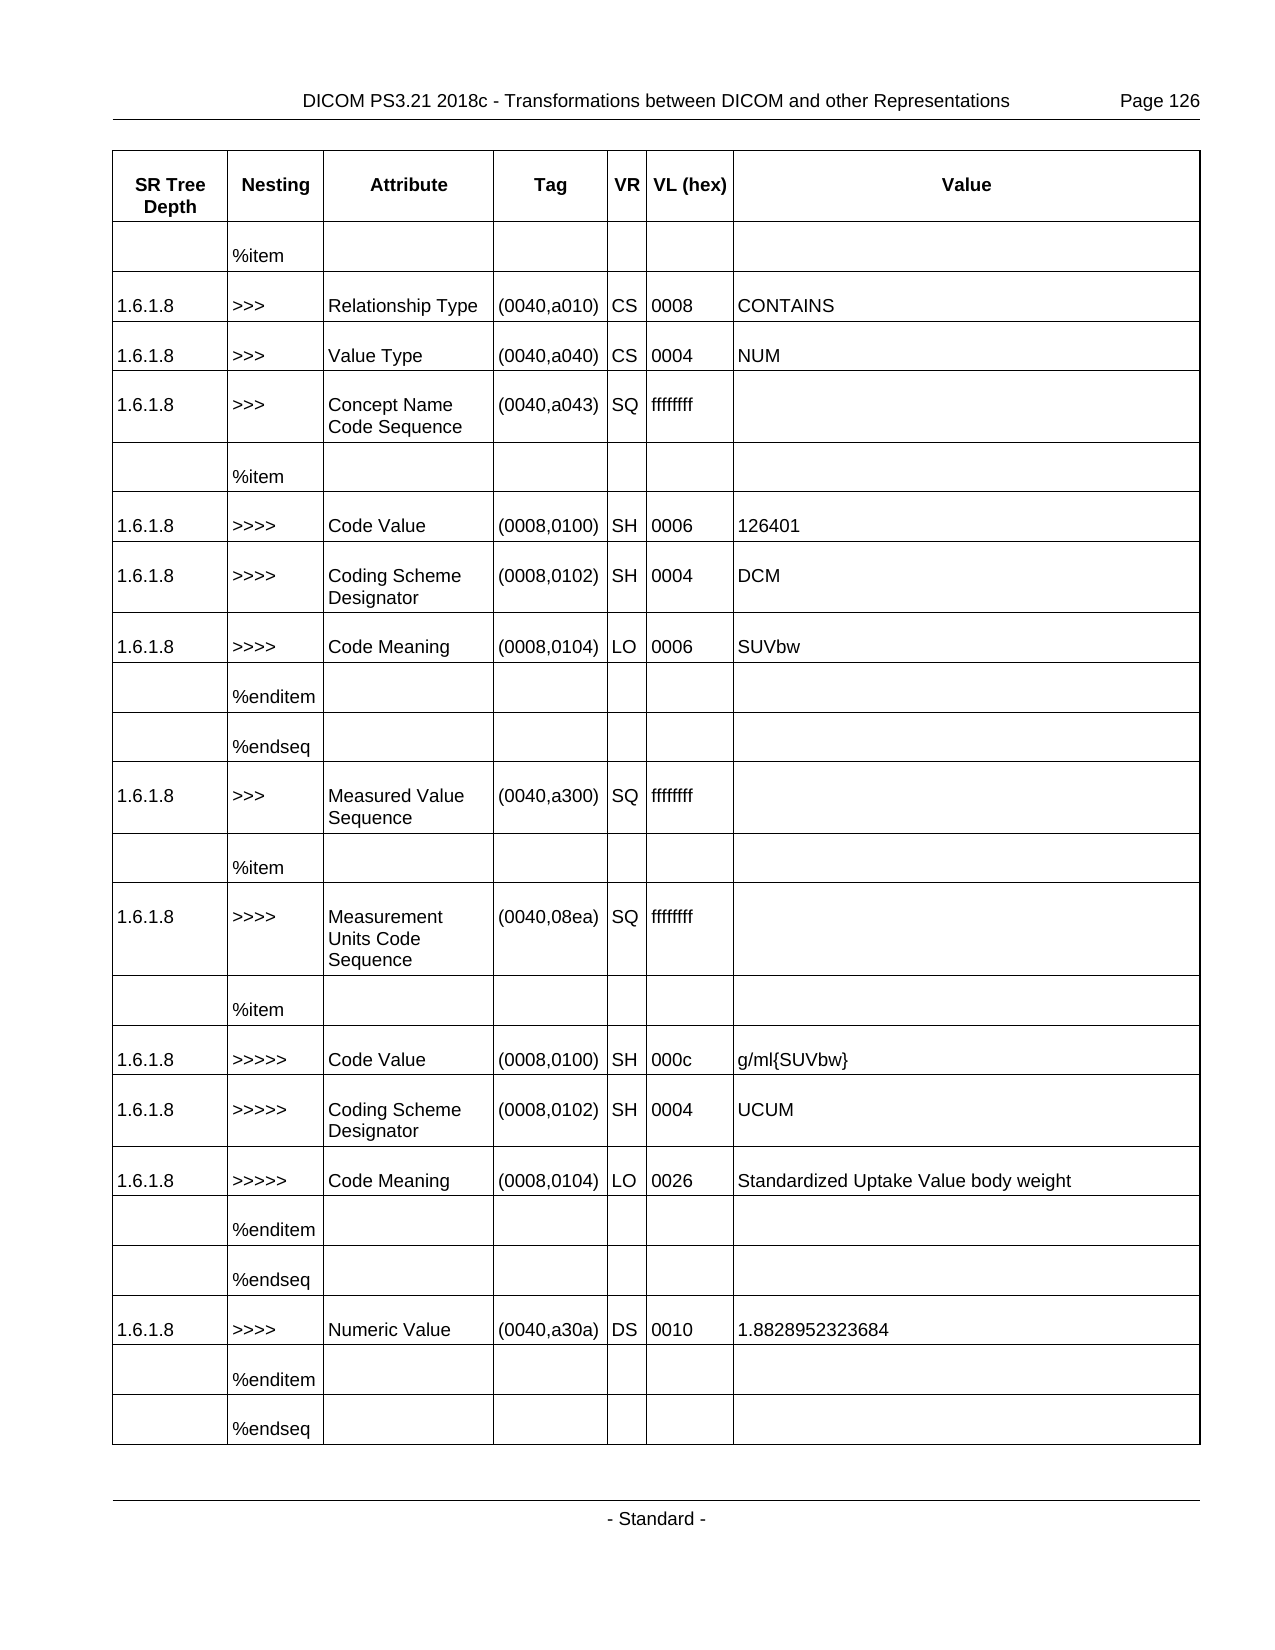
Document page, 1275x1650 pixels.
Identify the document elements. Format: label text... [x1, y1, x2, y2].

table_cell 1.6.1.8 [113, 1147, 227, 1195]
table_cell SH [608, 492, 646, 541]
table_cell CONTAINS [734, 272, 1199, 321]
table_header Attribute [324, 151, 493, 221]
table_cell [324, 443, 493, 491]
table_cell [324, 1196, 493, 1245]
table_cell (0040,a043) [494, 371, 607, 442]
table_cell [734, 762, 1199, 832]
table_cell >>>> [228, 613, 323, 662]
table_cell >>>>> [228, 1147, 323, 1195]
table_cell Measurement Units Code Sequence [324, 883, 493, 975]
table_cell Relationship Type [324, 272, 493, 321]
table_cell [494, 443, 607, 491]
table_cell Measured Value Sequence [324, 762, 493, 832]
table_cell 1.6.1.8 [113, 272, 227, 321]
table_cell [494, 1246, 607, 1295]
table_cell [324, 834, 493, 882]
table_cell [324, 1246, 493, 1295]
table_cell ffffffff [647, 762, 733, 832]
table_cell Value Type [324, 322, 493, 370]
table_cell Numeric Value [324, 1296, 493, 1344]
table_cell Code Value [324, 492, 493, 541]
table_cell [113, 663, 227, 712]
table_cell SQ [608, 371, 646, 442]
table_cell [324, 222, 493, 271]
table_cell (0040,08ea) [494, 883, 607, 975]
table_cell ffffffff [647, 883, 733, 975]
table_cell [324, 1345, 493, 1394]
table_cell [608, 222, 646, 271]
table_cell [734, 976, 1199, 1025]
table_cell >>> [228, 371, 323, 442]
table_cell [113, 834, 227, 882]
table_cell [647, 1395, 733, 1444]
table_cell [647, 1246, 733, 1295]
table_cell [494, 222, 607, 271]
table_cell %item [228, 443, 323, 491]
table_cell [647, 663, 733, 712]
table_cell SH [608, 1075, 646, 1146]
table_cell [647, 443, 733, 491]
table_cell g/ml{SUVbw} [734, 1026, 1199, 1074]
table_cell [734, 1196, 1199, 1245]
table_cell CS [608, 322, 646, 370]
table_cell [647, 1345, 733, 1394]
table_cell >>> [228, 762, 323, 832]
table_cell %enditem [228, 1196, 323, 1245]
table_cell [734, 883, 1199, 975]
table_cell 1.6.1.8 [113, 322, 227, 370]
table_cell [608, 1345, 646, 1394]
table_cell [734, 834, 1199, 882]
table_cell [608, 443, 646, 491]
table_cell Code Meaning [324, 1147, 493, 1195]
table_cell 0004 [647, 1075, 733, 1146]
table_header Nesting [228, 151, 323, 221]
table_cell [494, 663, 607, 712]
table_cell %endseq [228, 1246, 323, 1295]
table_cell %item [228, 976, 323, 1025]
table_cell [647, 976, 733, 1025]
table_cell DS [608, 1296, 646, 1344]
table_cell 0008 [647, 272, 733, 321]
table_header VL (hex) [647, 151, 733, 221]
table_cell >>>>> [228, 1026, 323, 1074]
table_cell Coding Scheme Designator [324, 1075, 493, 1146]
table_cell [113, 1395, 227, 1444]
table_cell 0004 [647, 322, 733, 370]
table_cell [647, 834, 733, 882]
table_cell [608, 713, 646, 761]
table_cell (0008,0104) [494, 613, 607, 662]
table_cell %enditem [228, 663, 323, 712]
table_cell [324, 976, 493, 1025]
table_cell Concept Name Code Sequence [324, 371, 493, 442]
table_cell >>>>> [228, 1075, 323, 1146]
table_cell [734, 1246, 1199, 1295]
table_cell [608, 663, 646, 712]
table_cell SH [608, 1026, 646, 1074]
table_cell >>>> [228, 492, 323, 541]
table_cell 1.6.1.8 [113, 492, 227, 541]
table_cell CS [608, 272, 646, 321]
table_cell Code Meaning [324, 613, 493, 662]
table_cell 1.6.1.8 [113, 762, 227, 832]
table_cell 0006 [647, 613, 733, 662]
table_cell LO [608, 1147, 646, 1195]
table_cell [734, 371, 1199, 442]
table_cell [324, 713, 493, 761]
table_cell %item [228, 222, 323, 271]
table_cell [113, 976, 227, 1025]
table_cell 126401 [734, 492, 1199, 541]
table_cell >>>> [228, 883, 323, 975]
table_cell %endseq [228, 713, 323, 761]
table_cell [113, 1345, 227, 1394]
table_cell (0008,0102) [494, 542, 607, 612]
table_cell UCUM [734, 1075, 1199, 1146]
table_cell (0040,a30a) [494, 1296, 607, 1344]
table_cell 0004 [647, 542, 733, 612]
table_cell >>> [228, 272, 323, 321]
table_cell [608, 834, 646, 882]
table_header Value [734, 151, 1199, 221]
table_cell SQ [608, 762, 646, 832]
table_header VR [608, 151, 646, 221]
table_cell [647, 222, 733, 271]
table_cell %enditem [228, 1345, 323, 1394]
table_cell (0008,0104) [494, 1147, 607, 1195]
table_cell 1.6.1.8 [113, 883, 227, 975]
table_cell [608, 1196, 646, 1245]
table_cell [734, 1395, 1199, 1444]
table_cell 1.6.1.8 [113, 1026, 227, 1074]
table_cell [734, 222, 1199, 271]
table_cell %endseq [228, 1395, 323, 1444]
table_cell SH [608, 542, 646, 612]
table_cell (0040,a040) [494, 322, 607, 370]
table_cell 000c [647, 1026, 733, 1074]
table_cell [494, 976, 607, 1025]
table_cell Standardized Uptake Value body weight [734, 1147, 1199, 1195]
table_cell [608, 1246, 646, 1295]
table_cell (0008,0100) [494, 1026, 607, 1074]
table_cell >>>> [228, 542, 323, 612]
table_cell >>> [228, 322, 323, 370]
table_cell [113, 1246, 227, 1295]
table_cell 1.6.1.8 [113, 371, 227, 442]
table_cell (0040,a300) [494, 762, 607, 832]
table_cell [608, 976, 646, 1025]
table_cell [734, 663, 1199, 712]
table_cell [494, 1345, 607, 1394]
table_cell [734, 1345, 1199, 1394]
table_cell [113, 1196, 227, 1245]
table_cell DCM [734, 542, 1199, 612]
table_cell 0006 [647, 492, 733, 541]
table_cell (0008,0100) [494, 492, 607, 541]
table_cell 1.8828952323684 [734, 1296, 1199, 1344]
table_cell [494, 1395, 607, 1444]
table_cell [647, 1196, 733, 1245]
table_cell %item [228, 834, 323, 882]
table_header SR Tree Depth [113, 151, 227, 221]
table_cell Coding Scheme Designator [324, 542, 493, 612]
table_cell [647, 713, 733, 761]
table_cell 1.6.1.8 [113, 613, 227, 662]
table_cell 0026 [647, 1147, 733, 1195]
table_cell [494, 1196, 607, 1245]
table_cell [324, 663, 493, 712]
table_cell (0040,a010) [494, 272, 607, 321]
table_cell [494, 834, 607, 882]
table_cell SUVbw [734, 613, 1199, 662]
table_cell ffffffff [647, 371, 733, 442]
table_cell [113, 222, 227, 271]
table_cell NUM [734, 322, 1199, 370]
table_cell Code Value [324, 1026, 493, 1074]
table_cell [734, 443, 1199, 491]
table_cell >>>> [228, 1296, 323, 1344]
table_cell 1.6.1.8 [113, 542, 227, 612]
table_cell [324, 1395, 493, 1444]
table_cell 0010 [647, 1296, 733, 1344]
table_cell [734, 713, 1199, 761]
table_cell SQ [608, 883, 646, 975]
table_cell 1.6.1.8 [113, 1296, 227, 1344]
table_cell [494, 713, 607, 761]
table_cell [113, 713, 227, 761]
table_cell [608, 1395, 646, 1444]
table_cell 1.6.1.8 [113, 1075, 227, 1146]
table_cell [113, 443, 227, 491]
table_header Tag [494, 151, 607, 221]
table_cell (0008,0102) [494, 1075, 607, 1146]
table_cell LO [608, 613, 646, 662]
